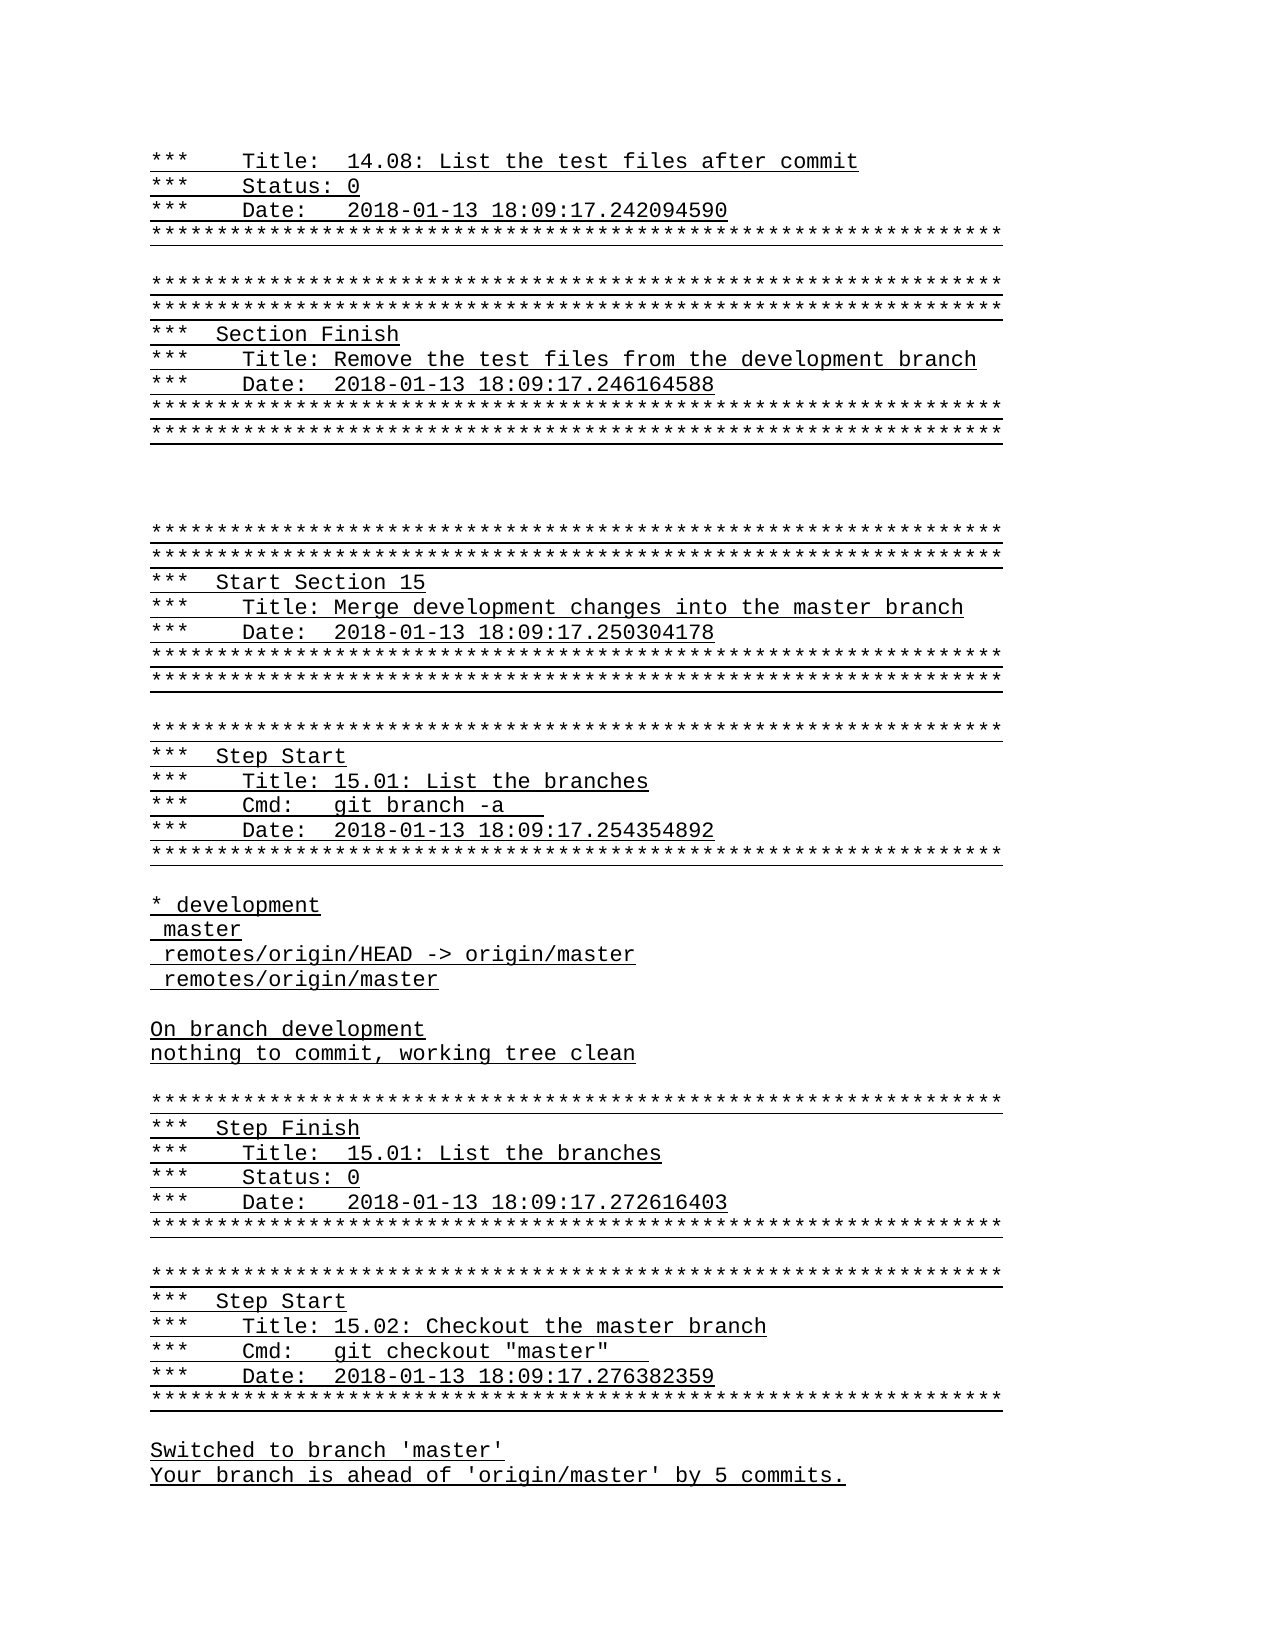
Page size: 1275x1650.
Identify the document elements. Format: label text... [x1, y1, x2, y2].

text *** Cmd: git branch -a [150, 794, 1125, 819]
text ***************************************************************** [150, 224, 1125, 249]
text *** Title: 14.08: List the test files after commit [150, 150, 1125, 175]
text *** Cmd: git checkout "master" [150, 1340, 1125, 1365]
text Your branch is ahead of 'origin/master' by 5 commits. [150, 1464, 1125, 1489]
text remotes/origin/HEAD -> origin/master [150, 943, 1125, 968]
text *** Date: 2018-01-13 18:09:17.272616403 [150, 1191, 1125, 1216]
text * development [150, 894, 1125, 918]
text ***************************************************************** [150, 1266, 1125, 1290]
text *** Start Section 15 [150, 571, 1125, 596]
text ***************************************************************** [150, 398, 1125, 423]
text nothing to commit, working tree clean [150, 1042, 1125, 1067]
text *** Date: 2018-01-13 18:09:17.246164588 [150, 373, 1125, 398]
text ***************************************************************** [150, 547, 1125, 571]
text On branch development [150, 1018, 1125, 1042]
text ***************************************************************** [150, 274, 1125, 299]
text ***************************************************************** [150, 1092, 1125, 1117]
text ***************************************************************** [150, 299, 1125, 323]
text *** Step Start [150, 1290, 1125, 1315]
text *** Title: Remove the test files from the development branch [150, 348, 1125, 373]
text *** Title: 15.01: List the branches [150, 770, 1125, 794]
text ***************************************************************** [150, 522, 1125, 547]
text *** Step Finish [150, 1117, 1125, 1142]
text *** Title: 15.02: Checkout the master branch [150, 1315, 1125, 1340]
text *** Title: Merge development changes into the master branch [150, 596, 1125, 621]
text *** Title: 15.01: List the branches [150, 1142, 1125, 1166]
text *** Date: 2018-01-13 18:09:17.250304178 [150, 621, 1125, 646]
text *** Date: 2018-01-13 18:09:17.242094590 [150, 199, 1125, 224]
text ***************************************************************** [150, 720, 1125, 745]
text ***************************************************************** [150, 844, 1125, 869]
text *** Status: 0 [150, 1166, 1125, 1191]
text *** Section Finish [150, 323, 1125, 348]
text ***************************************************************** [150, 1216, 1125, 1241]
text ***************************************************************** [150, 646, 1125, 671]
text *** Date: 2018-01-13 18:09:17.254354892 [150, 819, 1125, 844]
text *** Step Start [150, 745, 1125, 770]
text master [150, 918, 1125, 943]
text ***************************************************************** [150, 1389, 1125, 1414]
text Switched to branch 'master' [150, 1439, 1125, 1464]
text *** Status: 0 [150, 175, 1125, 199]
text remotes/origin/master [150, 968, 1125, 993]
text *** Date: 2018-01-13 18:09:17.276382359 [150, 1365, 1125, 1389]
text ***************************************************************** [150, 671, 1125, 695]
text ***************************************************************** [150, 423, 1125, 447]
